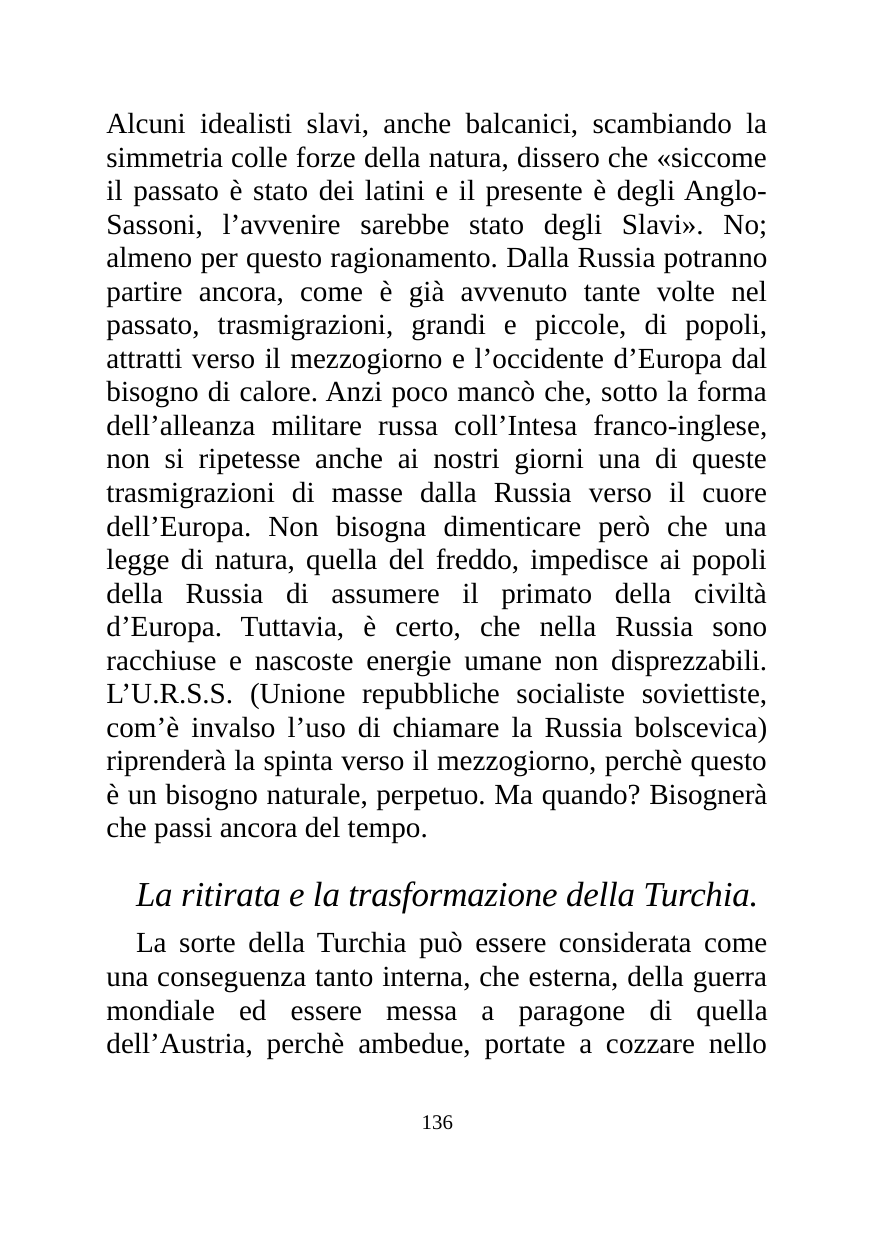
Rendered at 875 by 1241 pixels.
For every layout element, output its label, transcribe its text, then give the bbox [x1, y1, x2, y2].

text Alcuni idealisti slavi, anche balcanici, scambiando la simmetria colle forze della natura, dissero che «siccome il passato è stato dei latini e il presente è degli Anglo-Sassoni, l’avvenire sarebbe stato degli Slavi». No; almeno per questo ragionamento. Dalla Russia potranno partire ancora, come è già avvenuto tante volte nel passato, trasmigrazioni, grandi e piccole, di popoli, attratti verso il mezzogiorno e l’occidente d’Europa dal bisogno di calore. Anzi poco mancò che, sotto la forma dell’alleanza militare russa coll’Intesa franco-inglese, non si ripetesse anche ai nostri giorni una di queste trasmigrazioni di masse dalla Russia verso il cuore dell’Europa. Non bisogna dimenticare però che una legge di natura, quella del freddo, impedisce ai popoli della Russia di assumere il primato della civiltà d’Europa. Tuttavia, è certo, che nella Russia sono racchiuse e nascoste energie umane non disprezzabili. L’U.R.S.S. (Unione repubbliche socialiste soviettiste, com’è invalso l’uso di chiamare la Russia bolscevica) riprenderà la spinta verso il mezzogiorno, perchè questo è un bisogno naturale, perpetuo. Ma quando? Bisognerà che passi ancora del tempo. [106, 106, 768, 844]
text La sorte della Turchia può essere considerata come una conseguenza tanto interna, che esterna, della guerra mondiale ed essere messa a paragone di quella dell’Austria, perchè ambedue, portate a cozzare nello [106, 926, 768, 1060]
subtitle La ritirata e la trasformazione della Turchia. [136, 874, 768, 914]
